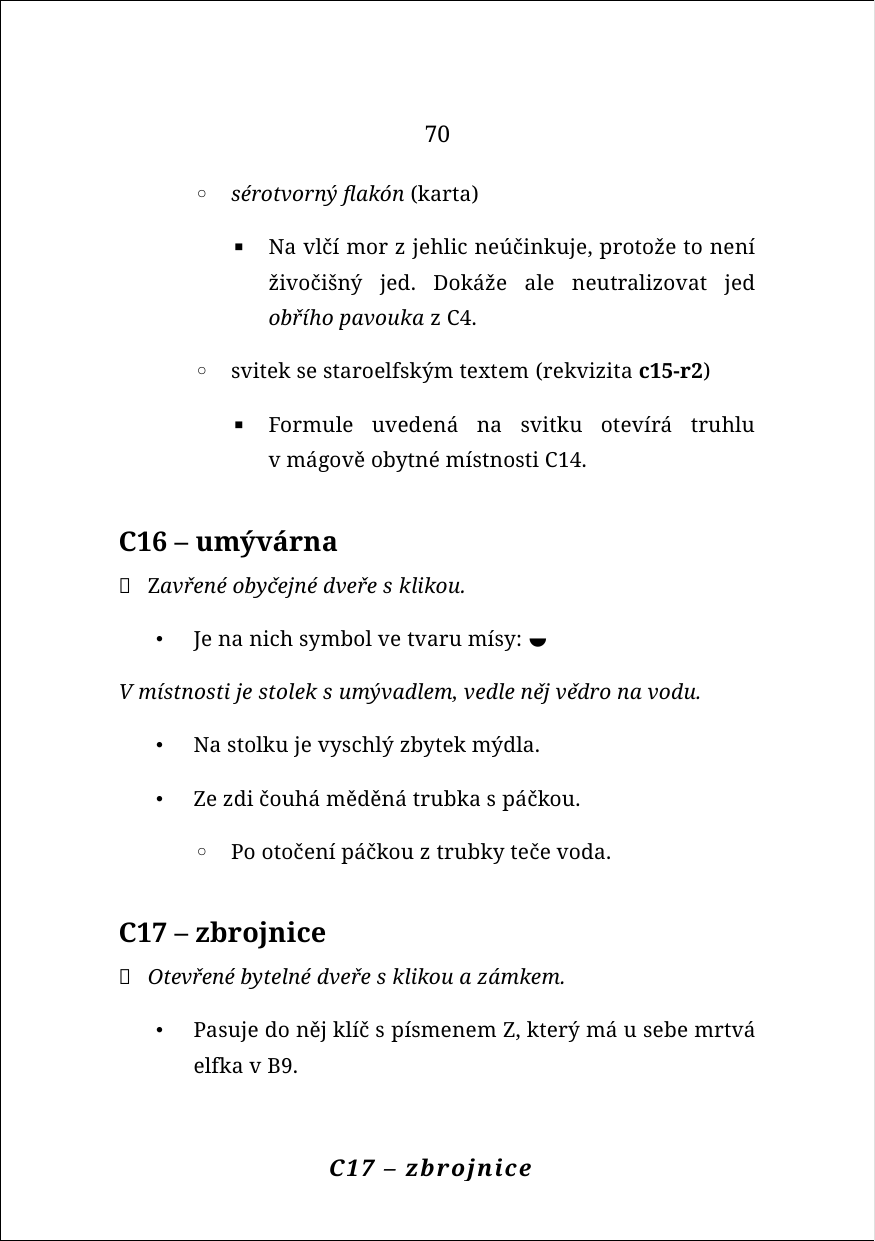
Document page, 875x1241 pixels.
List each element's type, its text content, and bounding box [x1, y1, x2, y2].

text V⁠ místnosti je stolek s⁠ umývadlem, vedle něj vědro na vodu. [118, 677, 756, 706]
text 🚪 Otevřené bytelné dveře s⁠ klikou a⁠ zámkem. [118, 962, 756, 991]
list Je na nich symbol ve tvaru mísy: ⯋ [156, 624, 756, 652]
list Formule uvedená na svitku otevírá truhlu v⁠ mágově obytné místnosti C14. [231, 410, 756, 474]
list Pasuje do něj klíč s⁠ písmenem Z, který má u⁠ sebe mrtvá elfka v⁠ B9. [156, 1016, 756, 1079]
subtitle C16 – umývárna [118, 522, 756, 559]
list sérotvorný flakón (karta) [193, 179, 756, 207]
list Po otočení páčkou z⁠ trubky teče voda. [193, 837, 756, 865]
list Ze zdi čouhá měděná trubka s⁠ páčkou. [156, 784, 756, 812]
list svitek se staroelfským textem (rekvizita c15-r2) [193, 356, 756, 385]
list Na stolku je vyschlý zbytek mýdla. [156, 730, 756, 759]
list Na vlčí mor z⁠ jehlic neúčinkuje, protože to není živočišný jed. Dokáže ale neutralizovat jed obřího pavouka z⁠ C4. [231, 232, 756, 332]
subtitle C17 – zbrojnice [118, 914, 756, 951]
text 🚪 Zavřené obyčejné dveře s⁠ klikou. [118, 571, 756, 599]
